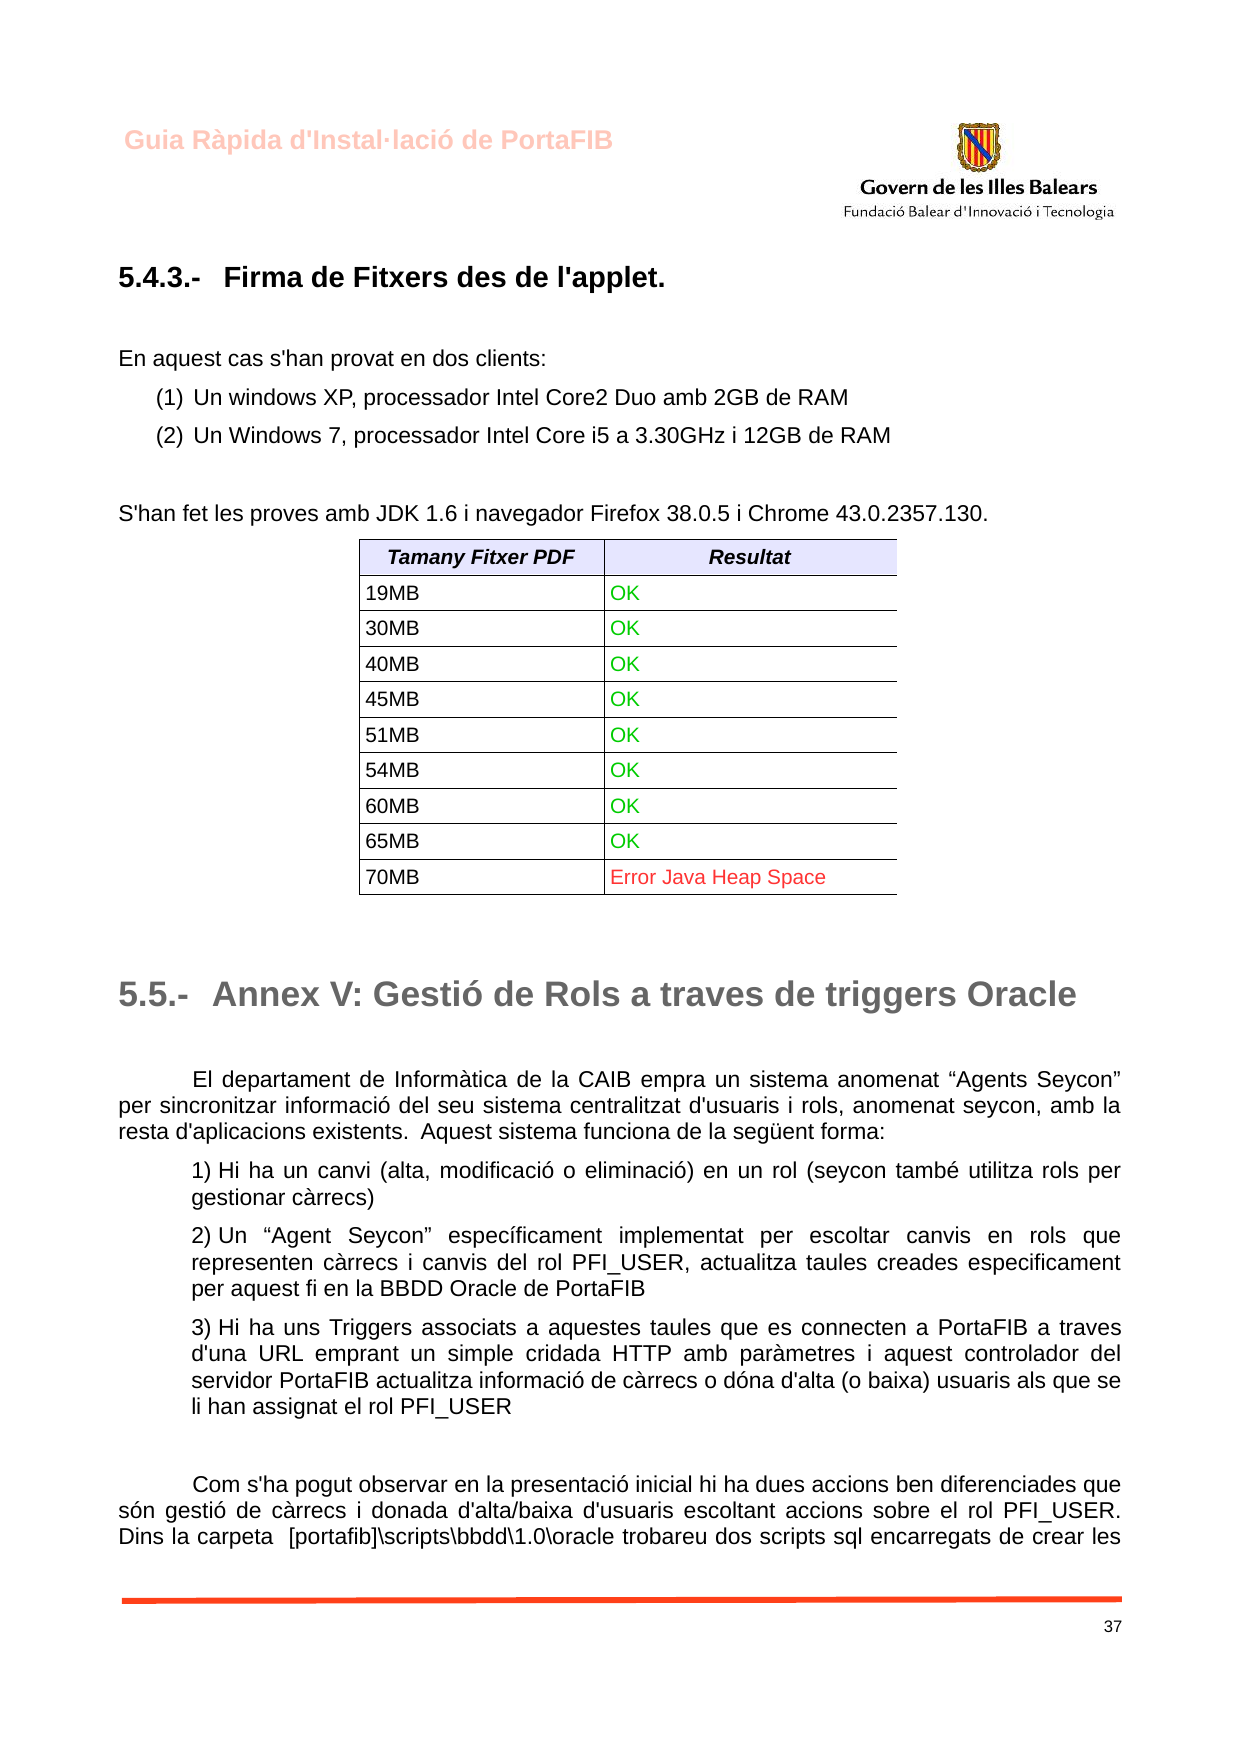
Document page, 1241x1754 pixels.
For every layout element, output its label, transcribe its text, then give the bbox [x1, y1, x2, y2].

list Un “Agent Seycon” específicament implementat per escoltar canvis en rols que representen càrrecs i canvis del rol PFI_USER, actualitza taules creades especificament per aquest fi en la BBDD Oracle de PortaFIB [191, 1222, 1122, 1301]
table_cell 19MB [360, 576, 604, 610]
table_cell 40MB [360, 647, 604, 681]
table_cell 51MB [360, 718, 604, 752]
table_header Resultat [605, 540, 897, 574]
table_cell 30MB [360, 611, 604, 646]
picture [840, 123, 1117, 220]
text En aquest cas s'han provat en dos clients: [118, 345, 1122, 371]
table_cell Error Java Heap Space [605, 860, 897, 894]
text S'han fet les proves amb JDK 1.6 i navegador Firefox 38.0.5 i Chrome 43.0.2357.130. [118, 500, 1122, 527]
list Un windows XP, processador Intel Core2 Duo amb 2GB de RAM [156, 384, 1122, 410]
table_cell 60MB [360, 789, 604, 823]
text Com s'ha pogut observar en la presentació inicial hi ha dues accions ben diferenciades que són gestió de càrrecs i donada d'alta/baixa d'usuaris escoltant accions sobre el rol PFI_USER. Dins la carpeta [portafib]\scripts\bbdd\1.0\oracle trobareu dos scripts sql encarregats de crear les [118, 1471, 1122, 1550]
table_cell OK [605, 718, 897, 752]
list Un Windows 7, processador Intel Core i5 a 3.30GHz i 12GB de RAM [156, 422, 1122, 449]
table_cell OK [605, 611, 897, 646]
table_cell OK [605, 753, 897, 788]
list Hi ha un canvi (alta, modificació o eliminació) en un rol (seycon també utilitza rols per gestionar càrrecs) [191, 1157, 1122, 1210]
table_cell 45MB [360, 682, 604, 717]
table_cell OK [605, 576, 897, 610]
table_cell 65MB [360, 824, 604, 859]
table_cell 70MB [360, 860, 604, 894]
text El departament de Informàtica de la CAIB empra un sistema anomenat “Agents Seycon” per sincronitzar informació del seu sistema centralitzat d'usuaris i rols, anomenat seycon, amb la resta d'aplicacions existents. Aquest sistema funciona de la següent forma: [118, 1066, 1122, 1144]
table_cell OK [605, 789, 897, 823]
table_cell OK [605, 682, 897, 717]
table_cell OK [605, 647, 897, 681]
list Hi ha uns Triggers associats a aquestes taules que es connecten a PortaFIB a traves d'una URL emprant un simple cridada HTTP amb paràmetres i aquest controlador del servidor PortaFIB actualitza informació de càrrecs o dóna d'alta (o baixa) usuaris als que se li han assignat el rol PFI_USER [191, 1314, 1122, 1419]
table_cell OK [605, 824, 897, 859]
subtitle Annex V: Gestió de Rols a traves de triggers Oracle [118, 973, 1122, 1014]
table_header Tamany Fitxer PDF [360, 540, 604, 574]
table_cell 54MB [360, 753, 604, 788]
subtitle Firma de Fitxers des de l'applet. [118, 260, 1122, 293]
